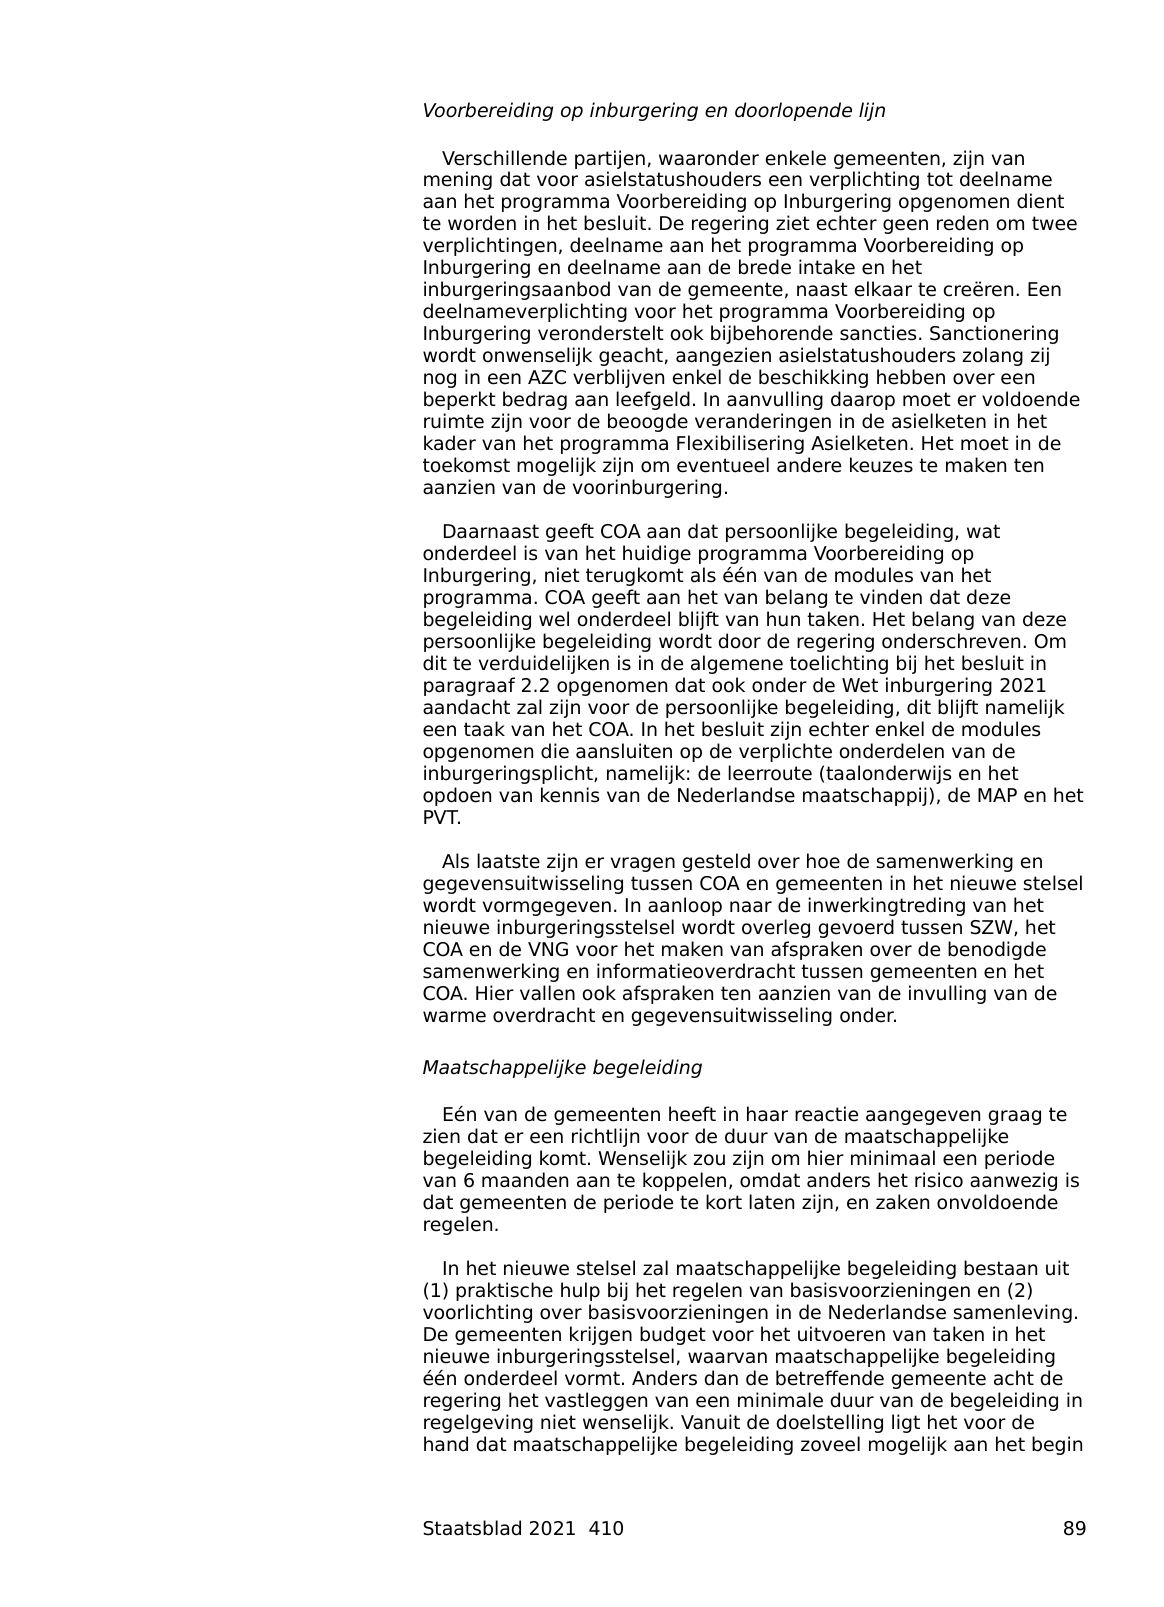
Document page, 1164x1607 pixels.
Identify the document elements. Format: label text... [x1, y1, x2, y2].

subtitle Voorbereiding op inburgering en doorlopende lijn [422, 100, 1087, 122]
text Als laatste zijn er vragen gesteld over hoe de samenwerking en gegevensuitwisseling tussen COA en gemeenten in het nieuwe stelsel wordt vormgegeven. In aanloop naar de inwerkingtreding van het nieuwe inburgeringsstelsel wordt overleg gevoerd tussen SZW, het COA en de VNG voor het maken van afspraken over de benodigde samenwerking en informatieoverdracht tussen gemeenten en het COA. Hier vallen ook afspraken ten aanzien van de invulling van de warme overdracht en gegevensuitwisseling onder. [422, 851, 1087, 1027]
text Verschillende partijen, waaronder enkele gemeenten, zijn van mening dat voor asielstatushouders een verplichting tot deelname aan het programma Voorbereiding op Inburgering opgenomen dient te worden in het besluit. De regering ziet echter geen reden om twee verplichtingen, deelname aan het programma Voorbereiding op Inburgering en deelname aan de brede intake en het inburgeringsaanbod van de gemeente, naast elkaar te creëren. Een deelnameverplichting voor het programma Voorbereiding op Inburgering veronderstelt ook bijbehorende sancties. Sanctionering wordt onwenselijk geacht, aangezien asielstatushouders zolang zij nog in een AZC verblijven enkel de beschikking hebben over een beperkt bedrag aan leefgeld. In aanvulling daarop moet er voldoende ruimte zijn voor de beoogde veranderingen in de asielketen in het kader van het programma Flexibilisering Asielketen. Het moet in de toekomst mogelijk zijn om eventueel andere keuzes te maken ten aanzien van de voorinburgering. [422, 147, 1087, 499]
text Eén van de gemeenten heeft in haar reactie aangegeven graag te zien dat er een richtlijn voor de duur van de maatschappelijke begeleiding komt. Wenselijk zou zijn om hier minimaal een periode van 6 maanden aan te koppelen, omdat anders het risico aanwezig is dat gemeenten de periode te kort laten zijn, en zaken onvoldoende regelen. [422, 1104, 1087, 1236]
text Daarnaast geeft COA aan dat persoonlijke begeleiding, wat onderdeel is van het huidige programma Voorbereiding op Inburgering, niet terugkomt als één van de modules van het programma. COA geeft aan het van belang te vinden dat deze begeleiding wel onderdeel blijft van hun taken. Het belang van deze persoonlijke begeleiding wordt door de regering onderschreven. Om dit te verduidelijken is in de algemene toelichting bij het besluit in paragraaf 2.2 opgenomen dat ook onder de Wet inburgering 2021 aandacht zal zijn voor de persoonlijke begeleiding, dit blijft namelijk een taak van het COA. In het besluit zijn echter enkel de modules opgenomen die aansluiten op de verplichte onderdelen van de inburgeringsplicht, namelijk: de leerroute (taalonderwijs en het opdoen van kennis van de Nederlandse maatschappij), de MAP en het PVT. [422, 521, 1087, 829]
text In het nieuwe stelsel zal maatschappelijke begeleiding bestaan uit (1) praktische hulp bij het regelen van basisvoorzieningen en (2) voorlichting over basisvoorzieningen in de Nederlandse samenleving. De gemeenten krijgen budget voor het uitvoeren van taken in het nieuwe inburgeringsstelsel, waarvan maatschappelijke begeleiding één onderdeel vormt. Anders dan de betreffende gemeente acht de regering het vastleggen van een minimale duur van de begeleiding in regelgeving niet wenselijk. Vanuit de doelstelling ligt het voor de hand dat maatschappelijke begeleiding zoveel mogelijk aan het begin [422, 1258, 1087, 1456]
subtitle Maatschappelijke begeleiding [422, 1057, 1087, 1079]
